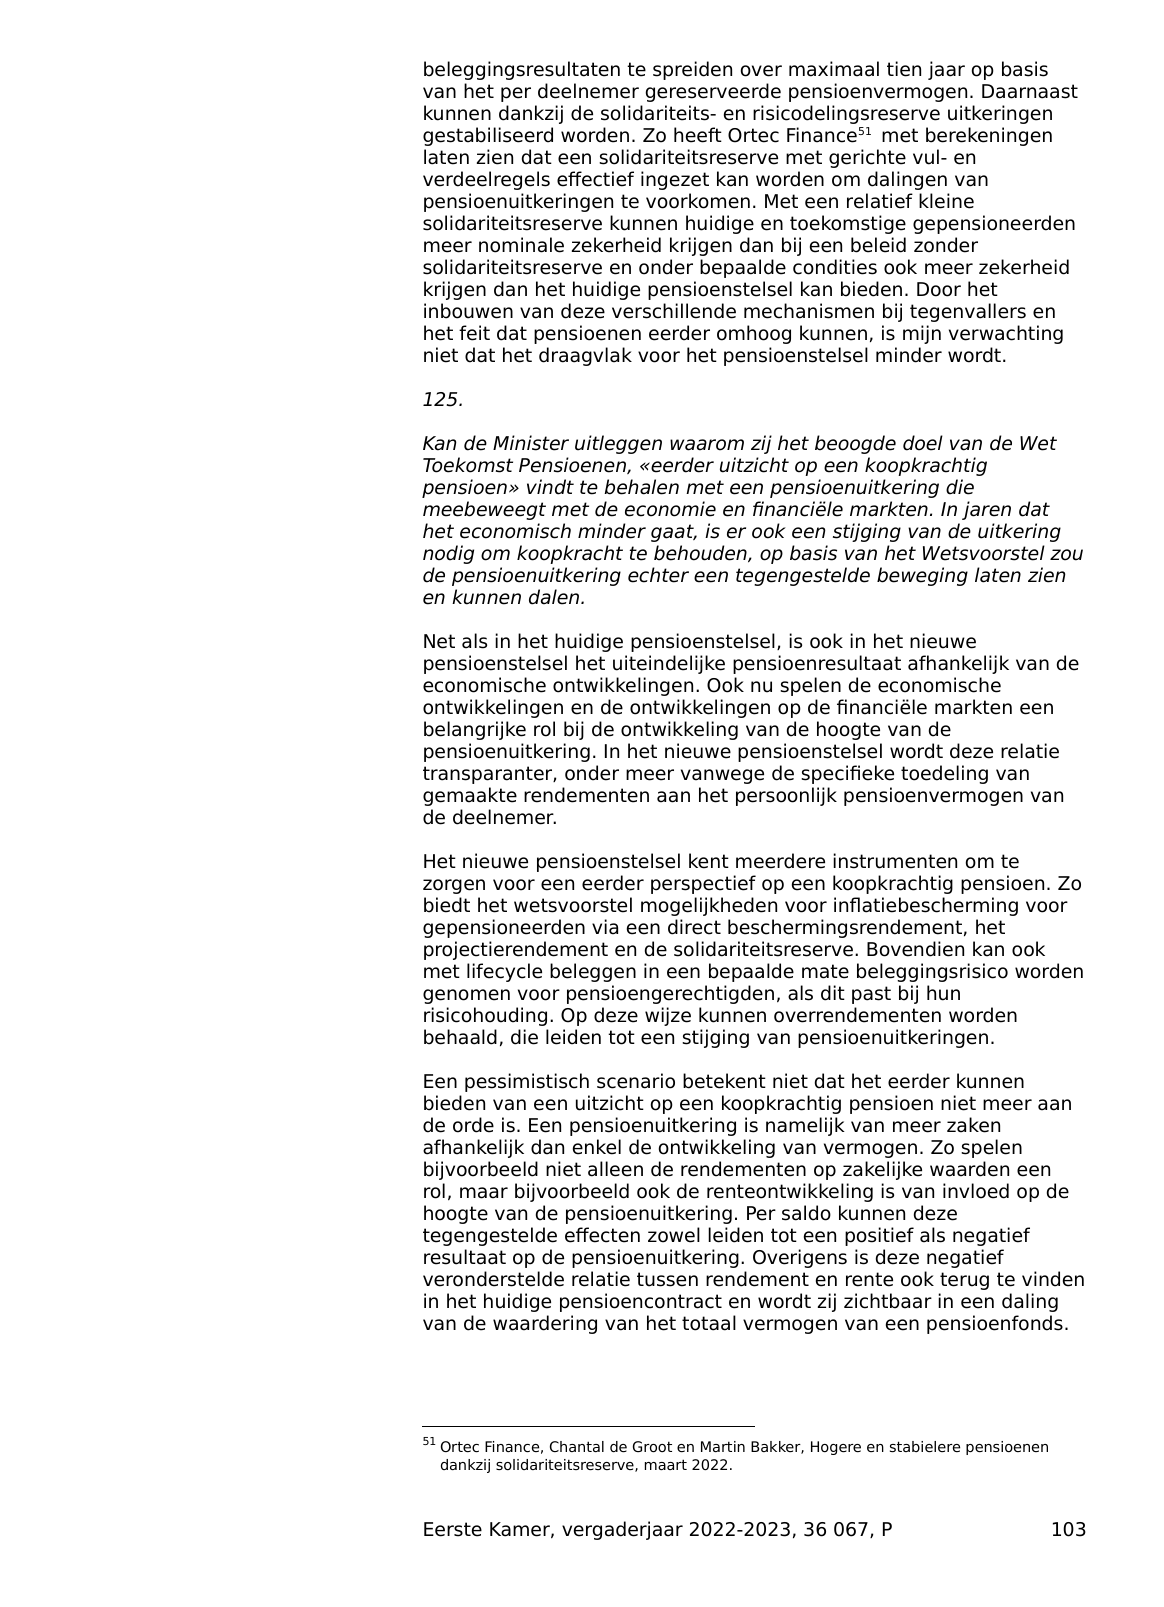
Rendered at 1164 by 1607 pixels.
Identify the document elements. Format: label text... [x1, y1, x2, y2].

text Ortec Finance, Chantal de Groot en Martin Bakker, Hogere en stabielere pensioenen dankzij solidariteitsreserve, maart 2022. [422, 1435, 1087, 1474]
subtitle 125. [422, 389, 1087, 411]
text Kan de Minister uitleggen waarom zij het beoogde doel van de Wet Toekomst Pensioenen, «eerder uitzicht op een koopkrachtig pensioen» vindt te behalen met een pensioenuitkering die meebeweegt met de economie en financiële markten. In jaren dat het economisch minder gaat, is er ook een stijging van de uitkering nodig om koopkracht te behouden, op basis van het Wetsvoorstel zou de pensioenuitkering echter een tegengestelde beweging laten zien en kunnen dalen. [422, 433, 1087, 609]
text Een pessimistisch scenario betekent niet dat het eerder kunnen bieden van een uitzicht op een koopkrachtig pensioen niet meer aan de orde is. Een pensioenuitkering is namelijk van meer zaken afhankelijk dan enkel de ontwikkeling van vermogen. Zo spelen bijvoorbeeld niet alleen de rendementen op zakelijke waarden een rol, maar bijvoorbeeld ook de renteontwikkeling is van invloed op de hoogte van de pensioenuitkering. Per saldo kunnen deze tegengestelde effecten zowel leiden tot een positief als negatief resultaat op de pensioenuitkering. Overigens is deze negatief veronderstelde relatie tussen rendement en rente ook terug te vinden in het huidige pensioencontract en wordt zij zichtbaar in een daling van de waardering van het totaal vermogen van een pensioenfonds. [422, 1071, 1087, 1335]
text Net als in het huidige pensioenstelsel, is ook in het nieuwe pensioenstelsel het uiteindelijke pensioenresultaat afhankelijk van de economische ontwikkelingen. Ook nu spelen de economische ontwikkelingen en de ontwikkelingen op de financiële markten een belangrijke rol bij de ontwikkeling van de hoogte van de pensioenuitkering. In het nieuwe pensioenstelsel wordt deze relatie transparanter, onder meer vanwege de specifieke toedeling van gemaakte rendementen aan het persoonlijk pensioenvermogen van de deelnemer. [422, 631, 1087, 829]
text Het nieuwe pensioenstelsel kent meerdere instrumenten om te zorgen voor een eerder perspectief op een koopkrachtig pensioen. Zo biedt het wetsvoorstel mogelijkheden voor inflatiebescherming voor gepensioneerden via een direct beschermingsrendement, het projectierendement en de solidariteitsreserve. Bovendien kan ook met lifecycle beleggen in een bepaalde mate beleggingsrisico worden genomen voor pensioengerechtigden, als dit past bij hun risicohouding. Op deze wijze kunnen overrendementen worden behaald, die leiden tot een stijging van pensioenuitkeringen. [422, 851, 1087, 1049]
text beleggingsresultaten te spreiden over maximaal tien jaar op basis van het per deelnemer gereserveerde pensioenvermogen. Daarnaast kunnen dankzij de solidariteits- en risicodelingsreserve uitkeringen gestabiliseerd worden. Zo heeft Ortec Finance met berekeningen laten zien dat een solidariteitsreserve met gerichte vul- en verdeelregels effectief ingezet kan worden om dalingen van pensioenuitkeringen te voorkomen. Met een relatief kleine solidariteitsreserve kunnen huidige en toekomstige gepensioneerden meer nominale zekerheid krijgen dan bij een beleid zonder solidariteitsreserve en onder bepaalde condities ook meer zekerheid krijgen dan het huidige pensioenstelsel kan bieden. Door het inbouwen van deze verschillende mechanismen bij tegenvallers en het feit dat pensioenen eerder omhoog kunnen, is mijn verwachting niet dat het draagvlak voor het pensioenstelsel minder wordt. [422, 59, 1087, 367]
